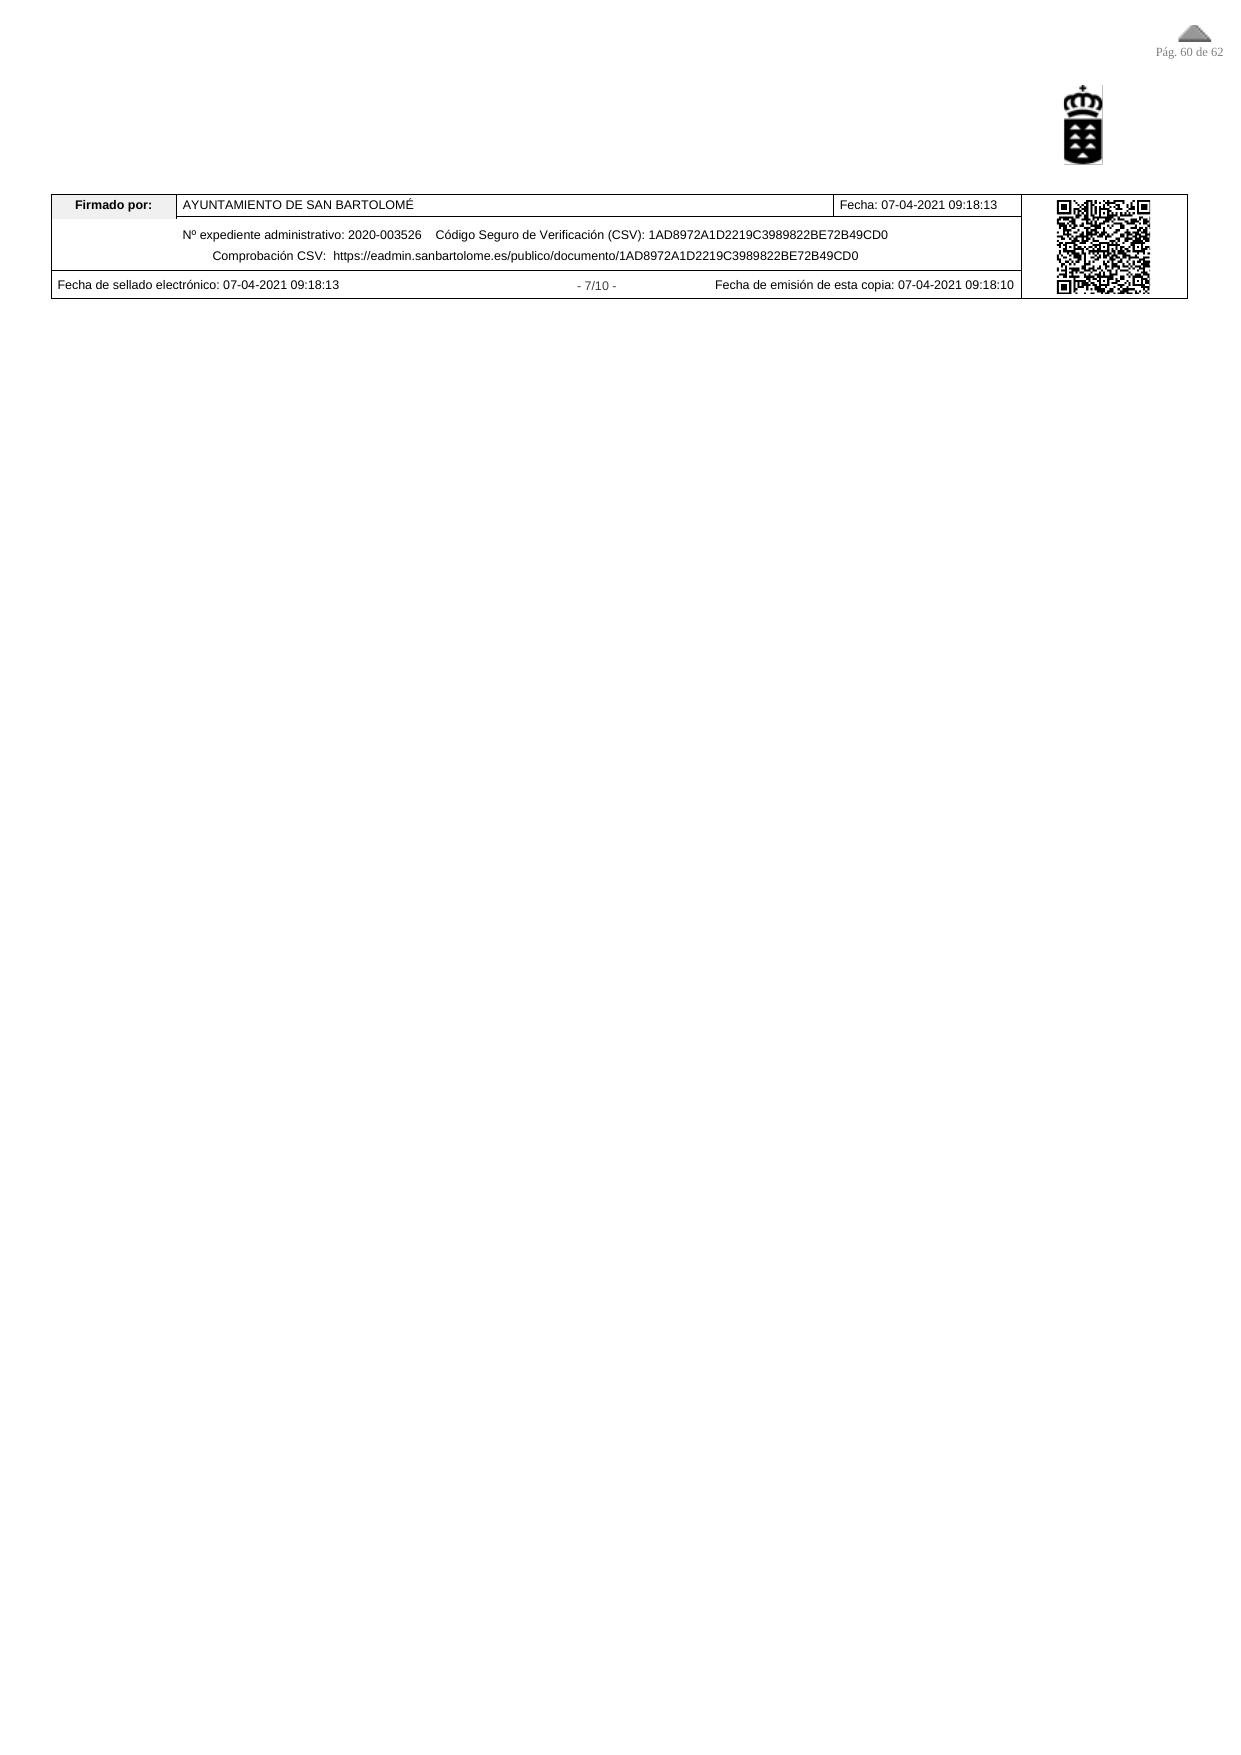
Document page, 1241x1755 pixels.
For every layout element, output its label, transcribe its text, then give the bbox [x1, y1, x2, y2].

table_header Fecha: 07-04-2021 09:18:13 [834, 195, 1021, 216]
table_header AYUNTAMIENTO DE SAN BARTOLOMÉ [177, 195, 833, 216]
table_header [1022, 195, 1187, 298]
table_header Firmado por: [52, 195, 176, 216]
table_cell Nº expediente administrativo: 2020-003526 Código Seguro de Verificación (CSV): 1AD8972A1D2219C3989822BE72B49CD0 Comprobación CSV: https://eadmin.sanbartolome.es/publico/documento/1AD8972A1D2219C3989822BE72B49CD0 [52, 217, 1021, 270]
table_cell Fecha de sellado electrónico: 07-04-2021 09:18:13 - 7/10 - Fecha de emisión de esta copia: 07-04-2021 09:18:10 [52, 271, 1021, 298]
